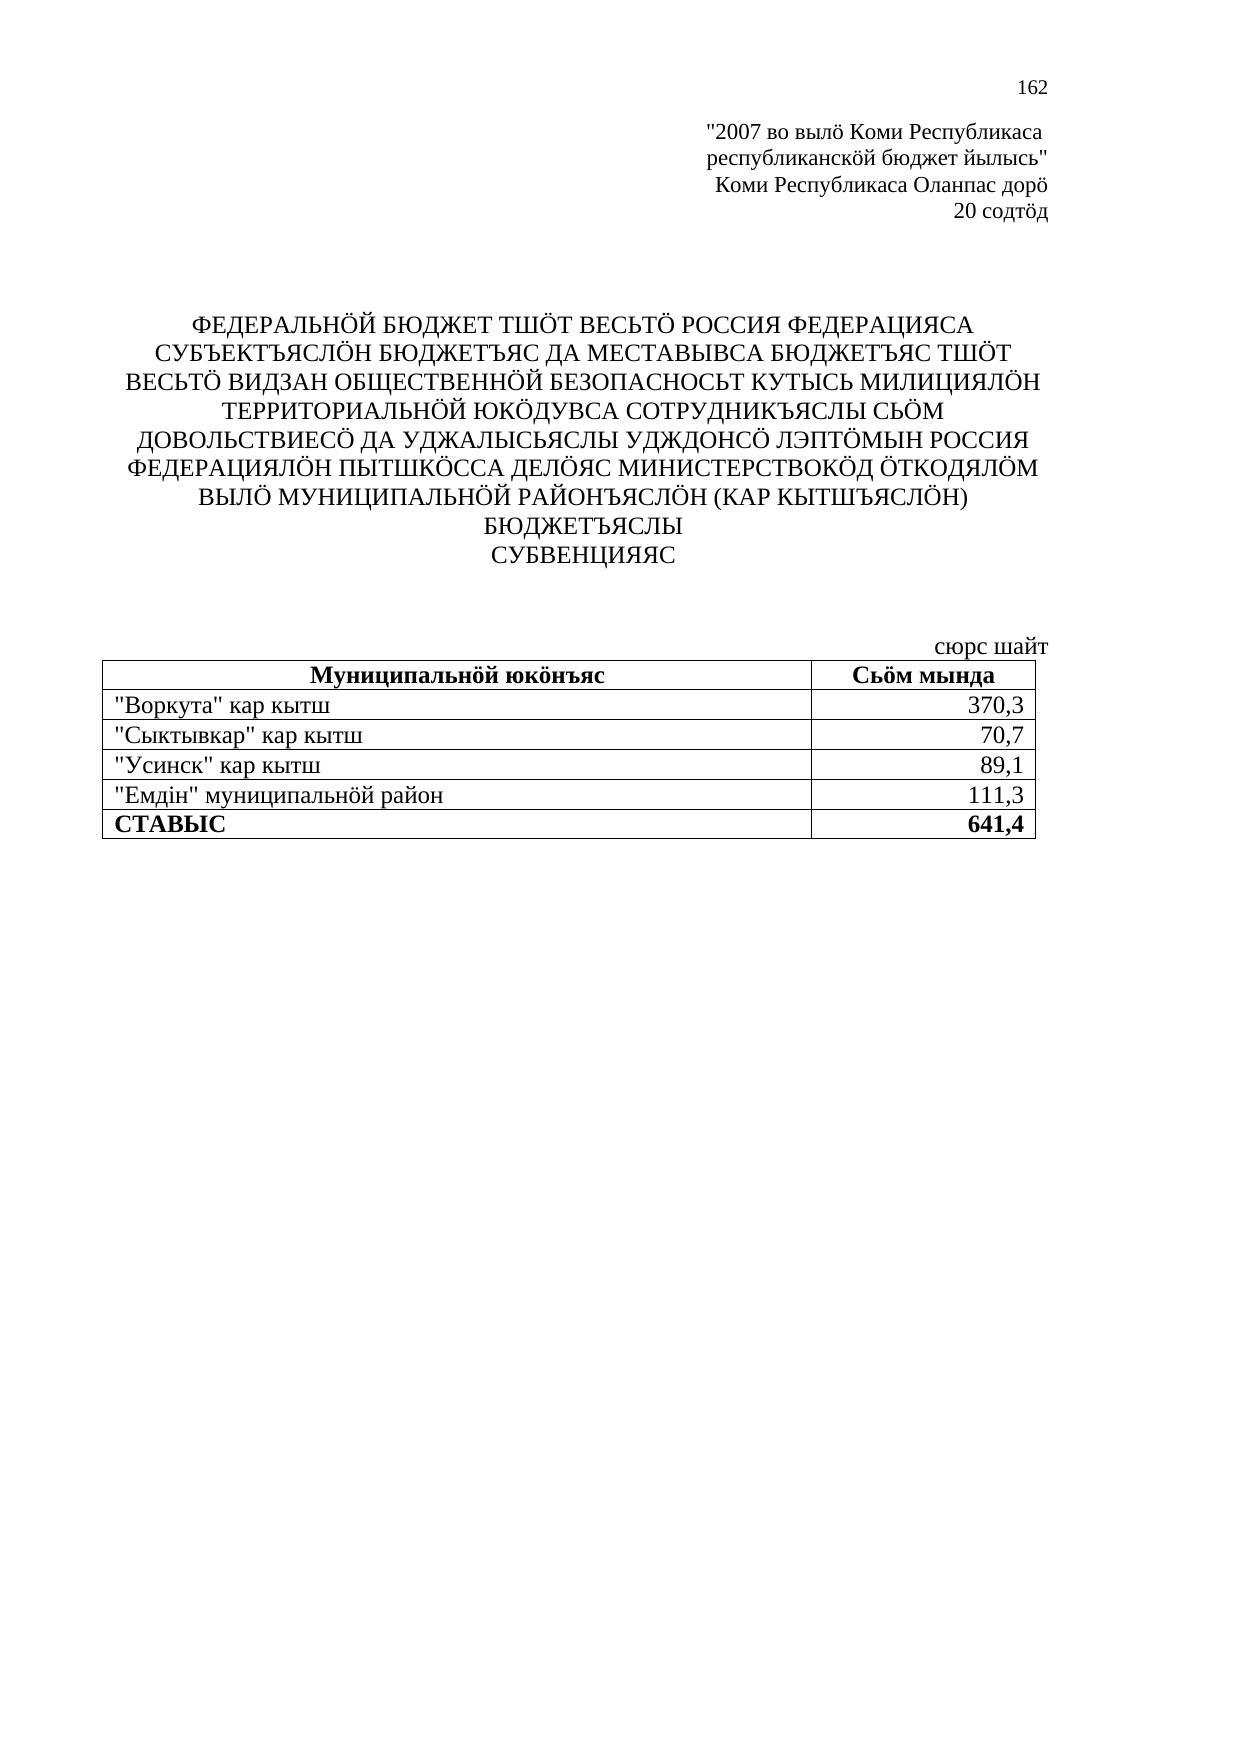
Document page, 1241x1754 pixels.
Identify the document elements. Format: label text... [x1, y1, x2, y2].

text СУБВЕНЦИЯЯС [118, 540, 1048, 568]
table_cell СТАВЫС [103, 810, 811, 838]
table_cell 70,7 [812, 720, 1035, 749]
text ФЕДЕРАЛЬНÖЙ БЮДЖЕТ ТШÖТ ВЕСЬТÖ РОССИЯ ФЕДЕРАЦИЯСА СУБЪЕКТЪЯСЛÖН БЮДЖЕТЪЯС ДА МЕСТАВЫВСА БЮДЖЕТЪЯС ТШÖТ ВЕСЬТÖ ВИДЗАН ОБЩЕСТВЕННÖЙ БЕЗОПАСНОСЬТ КУТЫСЬ МИЛИЦИЯЛÖН ТЕРРИТОРИАЛЬНÖЙ ЮКÖДУВСА СОТРУДНИКЪЯСЛЫ СЬÖМ ДОВОЛЬСТВИЕСÖ ДА УДЖАЛЫСЬЯСЛЫ УДЖДОНСÖ ЛЭПТÖМЫН РОССИЯ ФЕДЕРАЦИЯЛÖН ПЫТШКÖССА ДЕЛÖЯС МИНИСТЕРСТВОКÖД ÖТКОДЯЛÖМ ВЫЛÖ МУНИЦИПАЛЬНÖЙ РАЙОНЪЯСЛÖН (КАР КЫТШЪЯСЛÖН) БЮДЖЕТЪЯСЛЫ [118, 310, 1048, 540]
table_cell 89,1 [812, 750, 1035, 779]
table_cell "Сыктывкар" кар кытш [103, 720, 811, 749]
text сюрс шайт [118, 631, 1048, 659]
table_cell 111,3 [812, 780, 1035, 808]
text республиканскöй бюджет йылысь" [118, 144, 1048, 171]
text 20 содтöд [118, 197, 1048, 223]
table_cell "Усинск" кар кытш [103, 750, 811, 779]
text Коми Республикаса Оланпас дорö [118, 171, 1048, 197]
table_cell 370,3 [812, 690, 1035, 719]
table_cell "Воркута" кар кытш [103, 690, 811, 719]
text "2007 во вылö Коми Республикаса [118, 118, 1048, 144]
table_header Муниципальнöй юкöнъяс [103, 661, 811, 689]
table_cell 641,4 [812, 810, 1035, 838]
table_header Сьöм мында [812, 661, 1035, 689]
table_cell "Емдiн" муниципальнöй район [103, 780, 811, 808]
